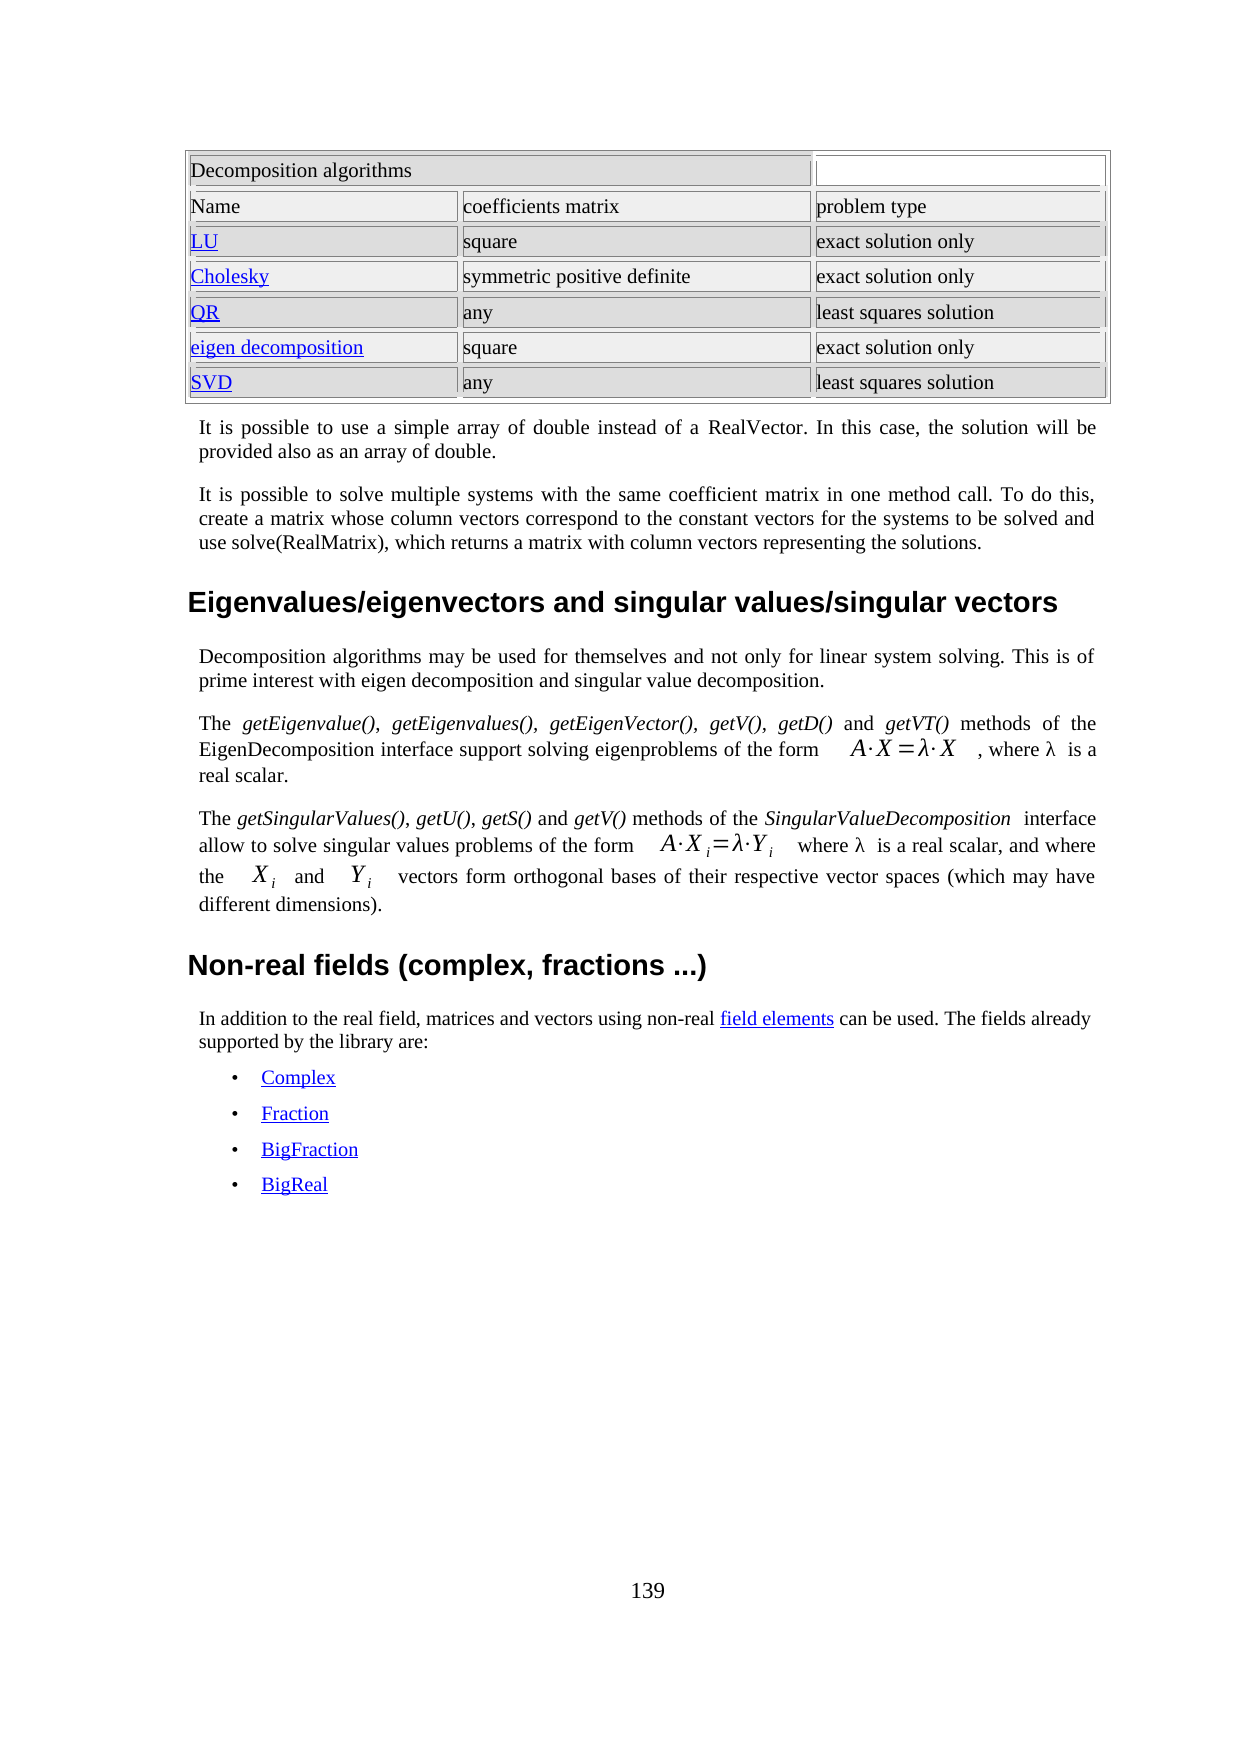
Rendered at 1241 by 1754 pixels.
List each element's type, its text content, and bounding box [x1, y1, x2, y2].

table_cell exact solution only [813, 221, 1108, 256]
subtitle Non-real fields (complex, fractions ...) [187, 948, 1108, 981]
table_cell Cholesky [188, 256, 460, 291]
list Complex [232, 1065, 1108, 1089]
table_cell problem type [813, 185, 1108, 221]
table_cell SVD [188, 362, 460, 397]
list BigReal [232, 1173, 1108, 1196]
list BigFraction [232, 1137, 1108, 1160]
table_cell exact solution only [813, 256, 1108, 291]
table_cell square [460, 327, 813, 362]
table_cell Name [188, 185, 460, 221]
table_cell any [460, 362, 813, 397]
text Decomposition algorithms may be used for themselves and not only for linear system solving. This is of prime interest with eigen decomposition and singular value decomposition. [198, 644, 1097, 692]
table_cell least squares solution [813, 362, 1108, 397]
text In addition to the real field, matrices and vectors using non-real field elements can be used. The fields already supported by the library are: [198, 1006, 1097, 1053]
table_cell symmetric positive definite [460, 256, 813, 291]
table_cell eigen decomposition [188, 327, 460, 362]
text The getEigenvalue(), getEigenvalues(), getEigenVector(), getV(), getD() and getVT() methods of the EigenDecomposition interface support solving eigenproblems of the form , where λ is a real scalar. [198, 711, 1097, 787]
table_header [813, 151, 1108, 185]
text It is possible to solve multiple systems with the same coefficient matrix in one method call. To do this, create a matrix whose column vectors correspond to the constant vectors for the systems to be solved and use solve(RealMatrix), which returns a matrix with column vectors representing the solutions. [198, 482, 1097, 554]
subtitle Eigenvalues/eigenvectors and singular values/singular vectors [187, 585, 1108, 619]
table_cell square [460, 221, 813, 256]
text The getSingularValues(), getU(), getS() and getV() methods of the SingularValueDecomposition interface allow to solve singular values problems of the form where λ is a real scalar, and where the and vectors form orthogonal bases of their respective vector spaces (which may have different dimensions). [198, 805, 1097, 916]
table_cell coefficients matrix [460, 185, 813, 221]
table_cell least squares solution [813, 291, 1108, 327]
table_cell exact solution only [813, 327, 1108, 362]
table_cell LU [188, 221, 460, 256]
table_cell any [460, 291, 813, 327]
table_cell QR [188, 291, 460, 327]
list Fraction [232, 1101, 1108, 1124]
table_header Decomposition algorithms [188, 151, 813, 185]
text It is possible to use a simple array of double instead of a RealVector. In this case, the solution will be provided also as an array of double. [198, 415, 1097, 463]
